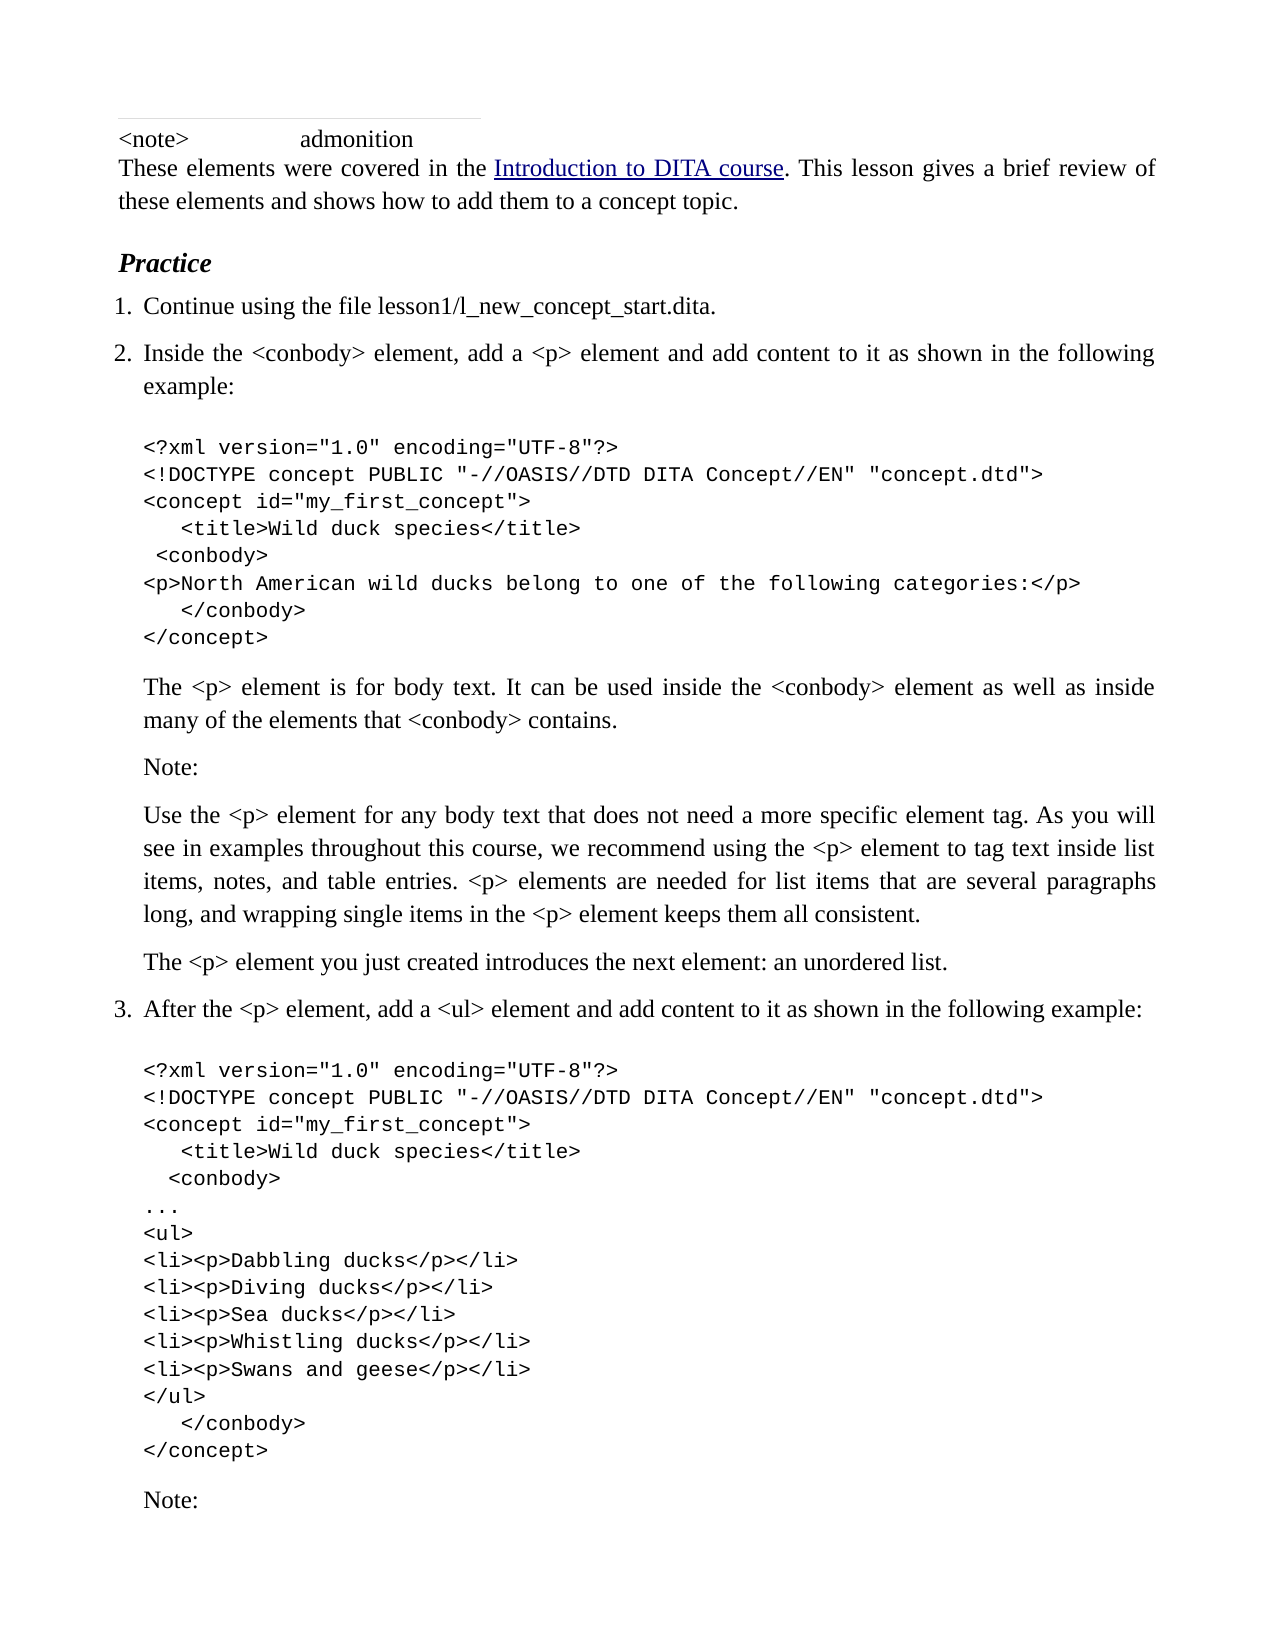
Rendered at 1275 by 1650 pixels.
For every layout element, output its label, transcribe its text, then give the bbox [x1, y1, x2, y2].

subtitle Practice [118, 246, 1157, 278]
list After the <p> element, add a <ul> element and add content to it as shown in the following example: [118, 994, 1157, 1023]
list <?xml version="1.0" encoding="UTF-8"?> <!DOCTYPE concept PUBLIC "-//OASIS//DTD DITA Concept//EN" "concept.dtd"> <concept id="my_first_concept"> <title>Wild duck species</title> <conbody> <p>North American wild ducks belong to one of the following categories:</p> </conbody> </concept> [118, 437, 1157, 651]
table_cell <note> [118, 119, 300, 153]
table_cell admonition [300, 119, 481, 153]
list Note: [118, 1485, 1157, 1514]
list The <p> element is for body text. It can be used inside the <conbody> element as well as inside many of the elements that <conbody> contains. [118, 672, 1157, 734]
list Inside the <conbody> element, add a <p> element and add content to it as shown in the following example: [118, 338, 1157, 400]
text These elements were covered in the Introduction to DITA course. This lesson gives a brief review of these elements and shows how to add them to a concept topic. [118, 153, 1157, 215]
list Note: [118, 752, 1157, 781]
list Use the <p> element for any body text that does not need a more specific element tag. As you will see in examples throughout this course, we recommend using the <p> element to tag text inside list items, notes, and table entries. <p> elements are needed for list items that are several paragraphs long, and wrapping single items in the <p> element keeps them all consistent. [118, 800, 1157, 928]
list The <p> element you just created introduces the next element: an unordered list. [118, 947, 1157, 976]
list <?xml version="1.0" encoding="UTF-8"?> <!DOCTYPE concept PUBLIC "-//OASIS//DTD DITA Concept//EN" "concept.dtd"> <concept id="my_first_concept"> <title>Wild duck species</title> <conbody> ... <ul> <li><p>Dabbling ducks</p></li> <li><p>Diving ducks</p></li> <li><p>Sea ducks</p></li> <li><p>Whistling ducks</p></li> <li><p>Swans and geese</p></li> </ul> </conbody> </concept> [118, 1060, 1157, 1464]
list Continue using the file lesson1/l_new_concept_start.dita. [118, 291, 1157, 319]
